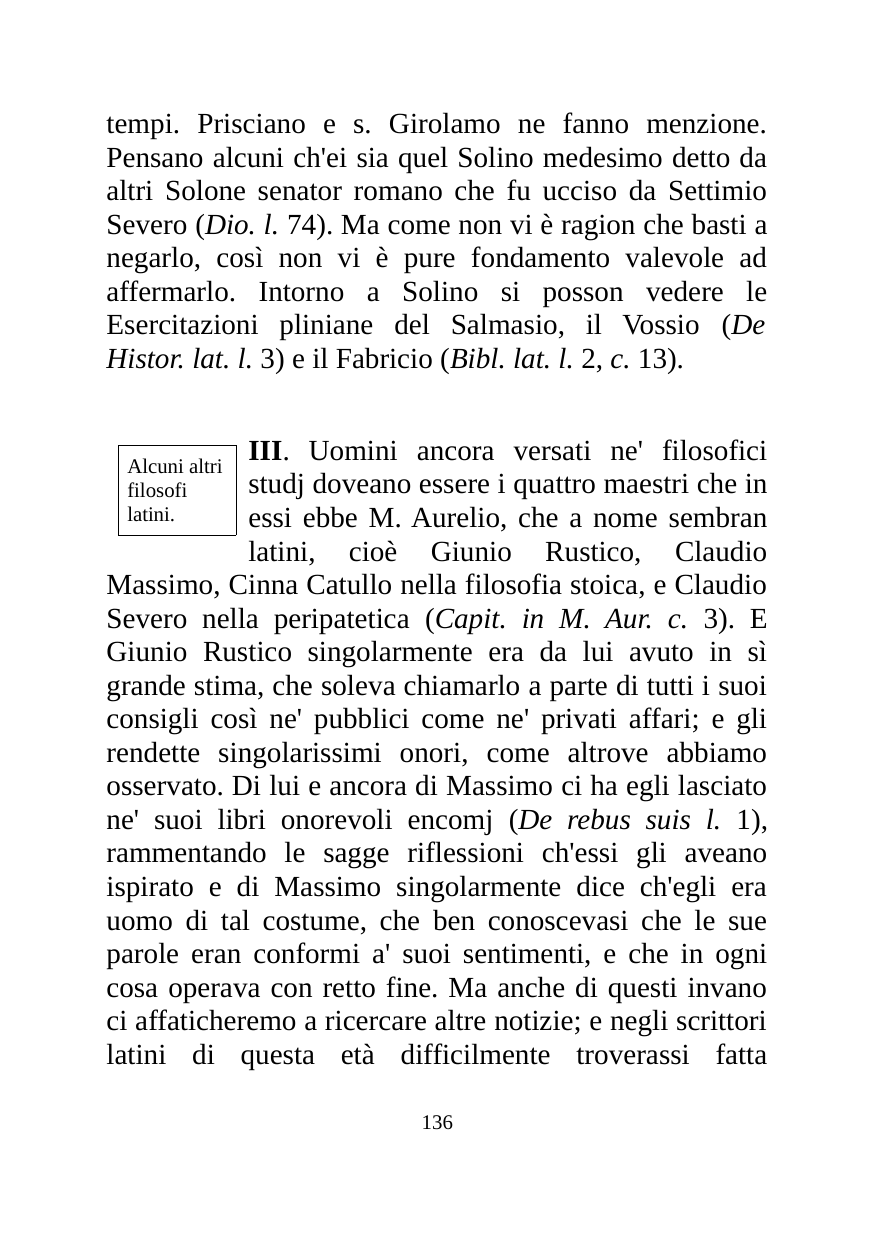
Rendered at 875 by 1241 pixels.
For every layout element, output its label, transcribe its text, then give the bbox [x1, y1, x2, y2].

text tempi. Prisciano e s. Girolamo ne fanno menzione. Pensano alcuni ch'ei sia quel Solino medesimo detto da altri Solone senator romano che fu ucciso da Settimio Severo (Dio. l. 74). Ma come non vi è ragion che basti a negarlo, così non vi è pure fondamento valevole ad affermarlo. Intorno a Solino si posson vedere le Esercitazioni pliniane del Salmasio, il Vossio (De Histor. lat. l. 3) e il Fabricio (Bibl. lat. l. 2, c. 13). [106, 106, 768, 374]
text Alcuni altri filosofi latini. [127, 454, 227, 526]
text III. Uomini ancora versati ne' filosofici studj doveano essere i quattro maestri che in essi ebbe M. Aurelio, che a nome sembran latini, cioè Giunio Rustico, Claudio Massimo, Cinna Catullo nella filosofia stoica, e Claudio Severo nella peripatetica (Capit. in M. Aur. c. 3). E Giunio Rustico singolarmente era da lui avuto in sì grande stima, che soleva chiamarlo a parte di tutti i suoi consigli così ne' pubblici come ne' privati affari; e gli rendette singolarissimi onori, come altrove abbiamo osservato. Di lui e ancora di Massimo ci ha egli lasciato ne' suoi libri onorevoli encomj (De rebus suis l. 1), rammentando le sagge riflessioni ch'essi gli aveano ispirato e di Massimo singolarmente dice ch'egli era uomo di tal costume, che ben conoscevasi che le sue parole eran conformi a' suoi sentimenti, e che in ogni cosa operava con retto fine. Ma anche di questi invano ci affaticheremo a ricercare altre notizie; e negli scrittori latini di questa età difficilmente troverassi fatta [106, 433, 768, 1070]
